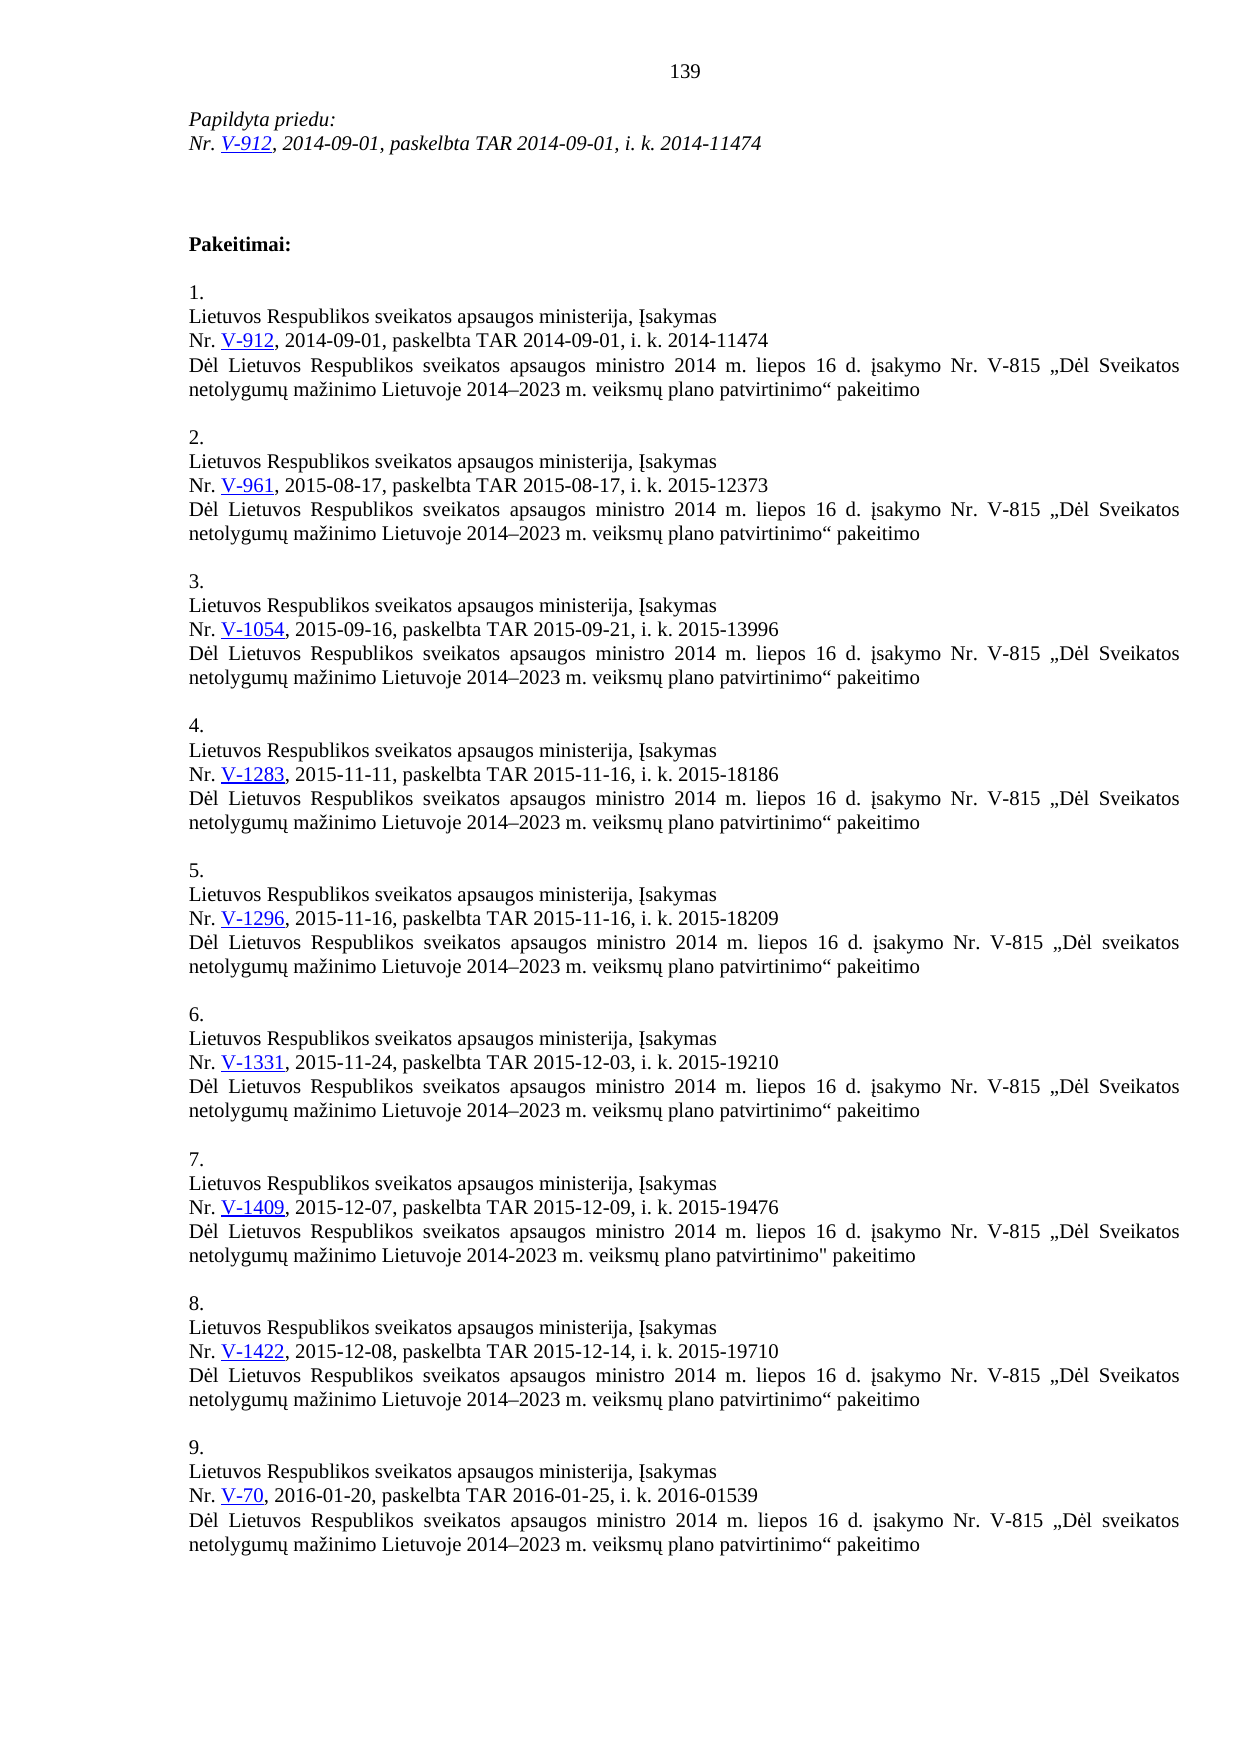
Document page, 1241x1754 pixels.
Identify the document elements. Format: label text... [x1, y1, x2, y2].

text Lietuvos Respublikos sveikatos apsaugos ministerija, Įsakymas [188, 882, 1181, 906]
text Dėl Lietuvos Respublikos sveikatos apsaugos ministro 2014 m. liepos 16 d. įsakymo Nr. V-815 „Dėl Sveikatos netolygumų mažinimo Lietuvoje 2014-2023 m. veiksmų plano patvirtinimo" pakeitimo [188, 1219, 1181, 1267]
text 2. [188, 425, 1181, 449]
text 1. [188, 280, 1181, 304]
text Dėl Lietuvos Respublikos sveikatos apsaugos ministro 2014 m. liepos 16 d. įsakymo Nr. V-815 „Dėl sveikatos netolygumų mažinimo Lietuvoje 2014–2023 m. veiksmų plano patvirtinimo“ pakeitimo [188, 1507, 1181, 1556]
text 8. [188, 1291, 1181, 1315]
text Pakeitimai: [188, 232, 1181, 256]
text Dėl Lietuvos Respublikos sveikatos apsaugos ministro 2014 m. liepos 16 d. įsakymo Nr. V-815 „Dėl sveikatos netolygumų mažinimo Lietuvoje 2014–2023 m. veiksmų plano patvirtinimo“ pakeitimo [188, 930, 1181, 978]
text Nr. V-1296, 2015-11-16, paskelbta TAR 2015-11-16, i. k. 2015-18209 [188, 906, 1181, 930]
text Lietuvos Respublikos sveikatos apsaugos ministerija, Įsakymas [188, 304, 1181, 328]
text Nr. V-1422, 2015-12-08, paskelbta TAR 2015-12-14, i. k. 2015-19710 [188, 1339, 1181, 1363]
text Lietuvos Respublikos sveikatos apsaugos ministerija, Įsakymas [188, 1315, 1181, 1339]
text 5. [188, 858, 1181, 882]
text Dėl Lietuvos Respublikos sveikatos apsaugos ministro 2014 m. liepos 16 d. įsakymo Nr. V-815 „Dėl Sveikatos netolygumų mažinimo Lietuvoje 2014–2023 m. veiksmų plano patvirtinimo“ pakeitimo [188, 1074, 1181, 1122]
text Dėl Lietuvos Respublikos sveikatos apsaugos ministro 2014 m. liepos 16 d. įsakymo Nr. V-815 „Dėl Sveikatos netolygumų mažinimo Lietuvoje 2014–2023 m. veiksmų plano patvirtinimo“ pakeitimo [188, 352, 1181, 401]
text 7. [188, 1147, 1181, 1171]
text Lietuvos Respublikos sveikatos apsaugos ministerija, Įsakymas [188, 1459, 1181, 1483]
text 4. [188, 713, 1181, 737]
text 6. [188, 1002, 1181, 1026]
text Nr. V-1331, 2015-11-24, paskelbta TAR 2015-12-03, i. k. 2015-19210 [188, 1050, 1181, 1074]
text 3. [188, 569, 1181, 593]
text Nr. V-70, 2016-01-20, paskelbta TAR 2016-01-25, i. k. 2016-01539 [188, 1483, 1181, 1507]
text Nr. V-1054, 2015-09-16, paskelbta TAR 2015-09-21, i. k. 2015-13996 [188, 617, 1181, 641]
text Lietuvos Respublikos sveikatos apsaugos ministerija, Įsakymas [188, 449, 1181, 473]
text Nr. V-1409, 2015-12-07, paskelbta TAR 2015-12-09, i. k. 2015-19476 [188, 1195, 1181, 1219]
text Lietuvos Respublikos sveikatos apsaugos ministerija, Įsakymas [188, 1026, 1181, 1050]
text Nr. V-912, 2014-09-01, paskelbta TAR 2014-09-01, i. k. 2014-11474 [188, 328, 1181, 352]
text Nr. V-961, 2015-08-17, paskelbta TAR 2015-08-17, i. k. 2015-12373 [188, 473, 1181, 497]
text Dėl Lietuvos Respublikos sveikatos apsaugos ministro 2014 m. liepos 16 d. įsakymo Nr. V-815 „Dėl Sveikatos netolygumų mažinimo Lietuvoje 2014–2023 m. veiksmų plano patvirtinimo“ pakeitimo [188, 786, 1181, 834]
text Dėl Lietuvos Respublikos sveikatos apsaugos ministro 2014 m. liepos 16 d. įsakymo Nr. V-815 „Dėl Sveikatos netolygumų mažinimo Lietuvoje 2014–2023 m. veiksmų plano patvirtinimo“ pakeitimo [188, 497, 1181, 545]
text Nr. V-1283, 2015-11-11, paskelbta TAR 2015-11-16, i. k. 2015-18186 [188, 762, 1181, 786]
text Dėl Lietuvos Respublikos sveikatos apsaugos ministro 2014 m. liepos 16 d. įsakymo Nr. V-815 „Dėl Sveikatos netolygumų mažinimo Lietuvoje 2014–2023 m. veiksmų plano patvirtinimo“ pakeitimo [188, 641, 1181, 689]
text Nr. V-912, 2014-09-01, paskelbta TAR 2014-09-01, i. k. 2014-11474 [188, 131, 1181, 155]
text 9. [188, 1435, 1181, 1459]
text Lietuvos Respublikos sveikatos apsaugos ministerija, Įsakymas [188, 593, 1181, 617]
text Papildyta priedu: [188, 107, 1181, 131]
text Lietuvos Respublikos sveikatos apsaugos ministerija, Įsakymas [188, 1171, 1181, 1195]
text Dėl Lietuvos Respublikos sveikatos apsaugos ministro 2014 m. liepos 16 d. įsakymo Nr. V-815 „Dėl Sveikatos netolygumų mažinimo Lietuvoje 2014–2023 m. veiksmų plano patvirtinimo“ pakeitimo [188, 1363, 1181, 1411]
text Lietuvos Respublikos sveikatos apsaugos ministerija, Įsakymas [188, 737, 1181, 762]
